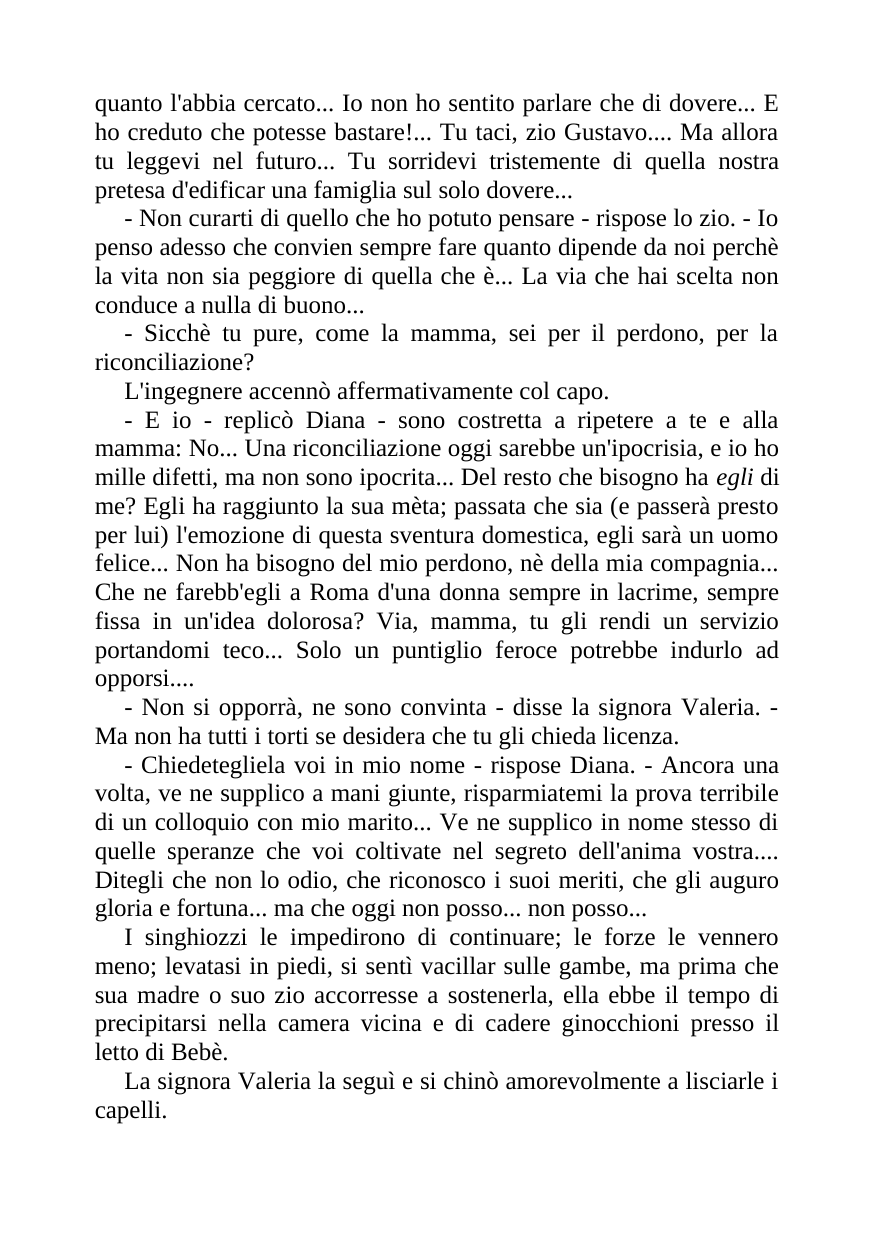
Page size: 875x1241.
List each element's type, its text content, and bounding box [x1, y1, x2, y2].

text - Non si opporrà, ne sono convinta - disse la signora Valeria. - Ma non ha tutti i torti se desidera che tu gli chieda licenza. [94, 692, 779, 750]
text - Non curarti di quello che ho potuto pensare - rispose lo zio. - Io penso adesso che convien sempre fare quanto dipende da noi perchè la vita non sia peggiore di quella che è... La via che hai scelta non conduce a nulla di buono... [94, 203, 779, 318]
text - E io - replicò Diana - sono costretta a ripetere a te e alla mamma: No... Una riconciliazione oggi sarebbe un'ipocrisia, e io ho mille difetti, ma non sono ipocrita... Del resto che bisogno ha egli di me? Egli ha raggiunto la sua mèta; passata che sia (e passerà presto per lui) l'emozione di questa sventura domestica, egli sarà un uomo felice... Non ha bisogno del mio perdono, nè della mia compagnia... Che ne farebb'egli a Roma d'una donna sempre in lacrime, sempre fissa in un'idea dolorosa? Via, mamma, tu gli rendi un servizio portandomi teco... Solo un puntiglio feroce potrebbe indurlo ad opporsi.... [94, 405, 779, 692]
text I singhiozzi le impedirono di continuare; le forze le vennero meno; levatasi in piedi, si sentì vacillar sulle gambe, ma prima che sua madre o suo zio accorresse a sostenerla, ella ebbe il tempo di precipitarsi nella camera vicina e di cadere ginocchioni presso il letto di Bebè. [94, 922, 779, 1066]
text - Chiedetegliela voi in mio nome - rispose Diana. - Ancora una volta, ve ne supplico a mani giunte, risparmiatemi la prova terribile di un colloquio con mio marito... Ve ne supplico in nome stesso di quelle speranze che voi coltivate nel segreto dell'anima vostra.... Ditegli che non lo odio, che riconosco i suoi meriti, che gli auguro gloria e fortuna... ma che oggi non posso... non posso... [94, 750, 779, 922]
text - Sicchè tu pure, come la mamma, sei per il perdono, per la riconciliazione? [94, 318, 779, 376]
text L'ingegnere accennò affermativamente col capo. [94, 376, 779, 405]
text quanto l'abbia cercato... Io non ho sentito parlare che di dovere... E ho creduto che potesse bastare!... Tu taci, zio Gustavo.... Ma allora tu leggevi nel futuro... Tu sorridevi tristemente di quella nostra pretesa d'edificar una famiglia sul solo dovere... [94, 88, 779, 203]
text La signora Valeria la seguì e si chinò amorevolmente a lisciarle i capelli. [94, 1066, 779, 1123]
